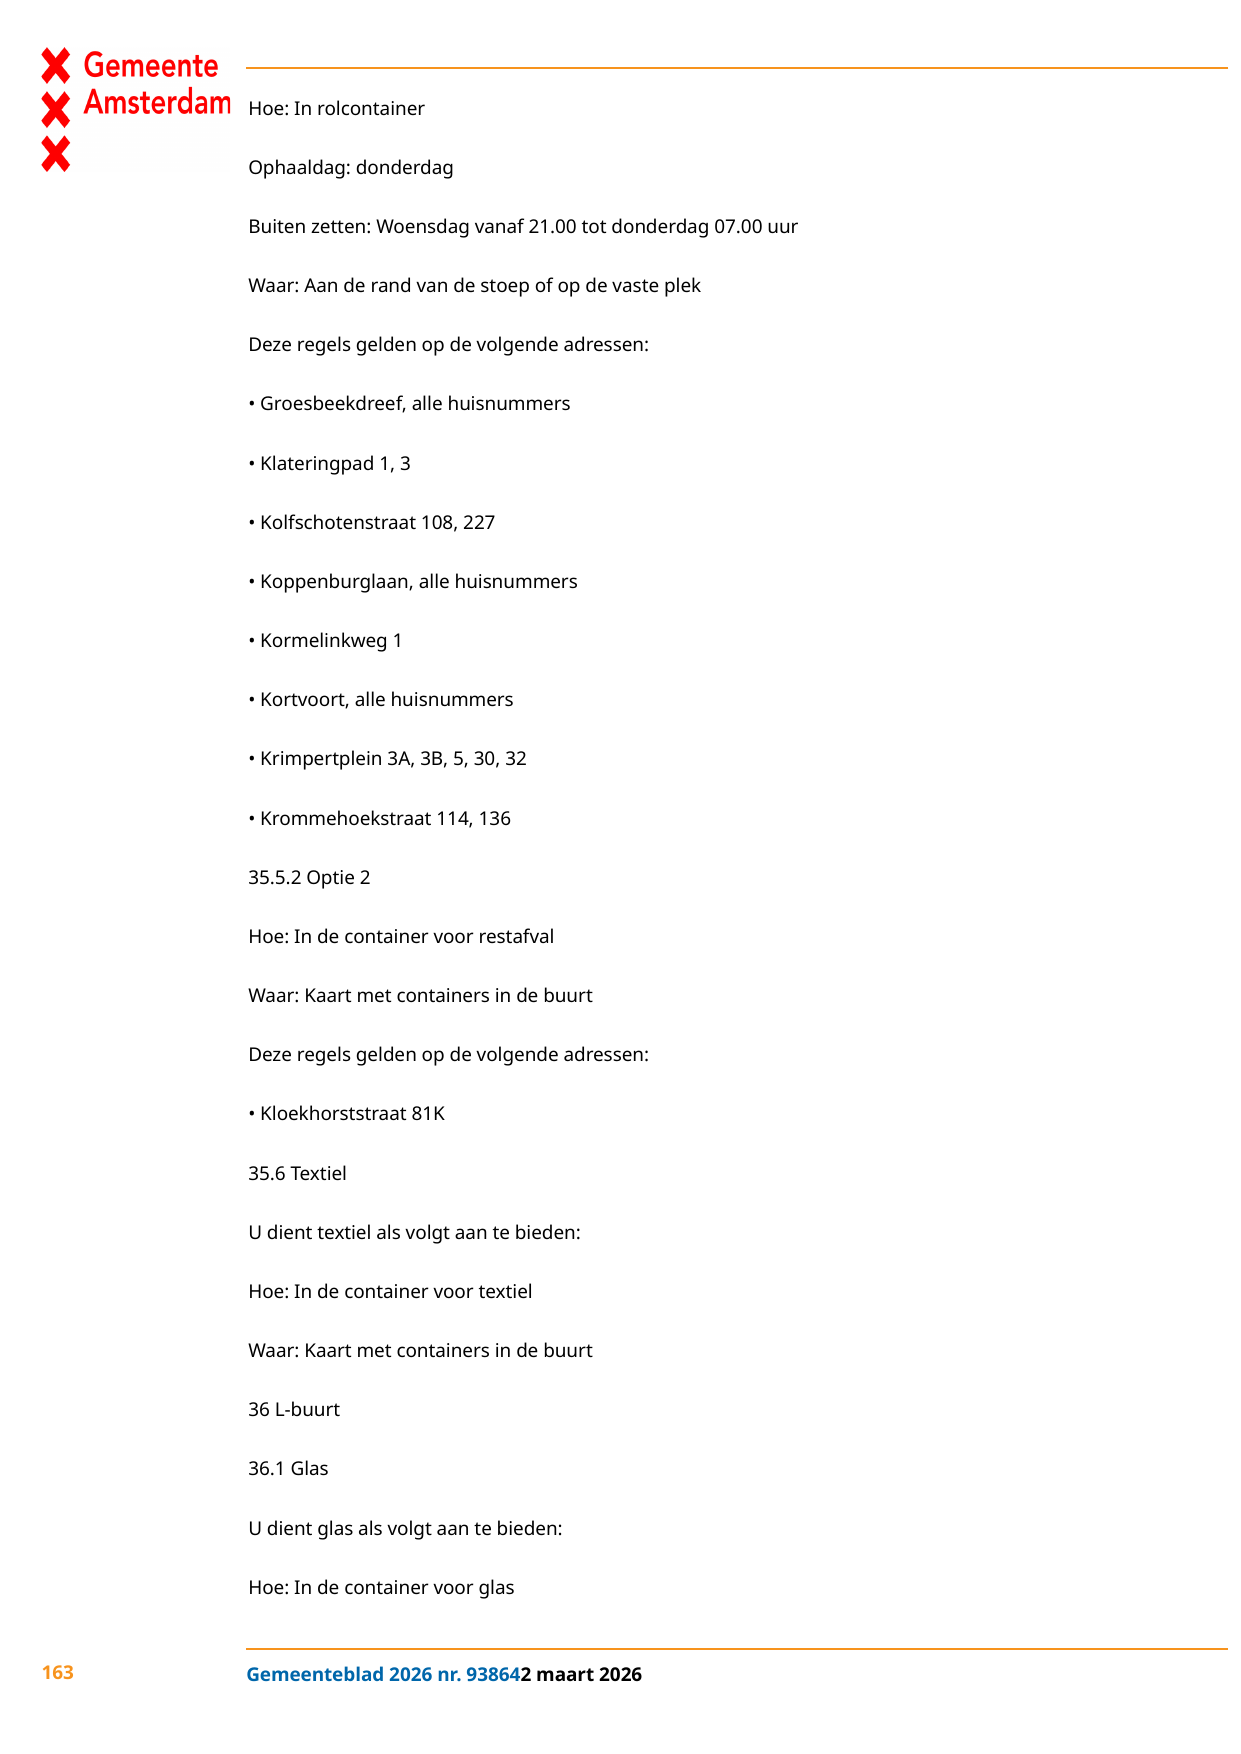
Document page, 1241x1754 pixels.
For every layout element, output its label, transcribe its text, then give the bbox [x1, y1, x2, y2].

text • Krimpertplein 3A, 3B, 5, 30, 32 [248, 746, 1152, 771]
text 36.1 Glas [248, 1456, 1152, 1481]
text Deze regels gelden op de volgende adressen: [248, 331, 1152, 357]
text U dient glas als volgt aan te bieden: [248, 1515, 1152, 1541]
text • Krommehoekstraat 114, 136 [248, 805, 1152, 831]
text 35.6 Textiel [248, 1160, 1152, 1186]
text Hoe: In rolcontainer [248, 95, 1152, 121]
text Waar: Aan de rand van de stoep of op de vaste plek [248, 272, 1152, 298]
text Deze regels gelden op de volgende adressen: [248, 1041, 1152, 1067]
text • Klateringpad 1, 3 [248, 450, 1152, 476]
text 35.5.2 Optie 2 [248, 864, 1152, 890]
text Hoe: In de container voor textiel [248, 1278, 1152, 1304]
text • Kloekhorststraat 81K [248, 1101, 1152, 1126]
text Hoe: In de container voor glas [248, 1574, 1152, 1600]
text Hoe: In de container voor restafval [248, 923, 1152, 949]
picture [41, 47, 231, 172]
text • Kortvoort, alle huisnummers [248, 686, 1152, 712]
text • Koppenburglaan, alle huisnummers [248, 568, 1152, 594]
text • Kormelinkweg 1 [248, 627, 1152, 653]
text • Kolfschotenstraat 108, 227 [248, 509, 1152, 535]
text Waar: Kaart met containers in de buurt [248, 1337, 1152, 1363]
text Buiten zetten: Woensdag vanaf 21.00 tot donderdag 07.00 uur [248, 213, 1152, 239]
text 36 L-buurt [248, 1396, 1152, 1422]
text Waar: Kaart met containers in de buurt [248, 982, 1152, 1008]
text • Groesbeekdreef, alle huisnummers [248, 391, 1152, 416]
text Ophaaldag: donderdag [248, 154, 1152, 180]
text U dient textiel als volgt aan te bieden: [248, 1219, 1152, 1245]
